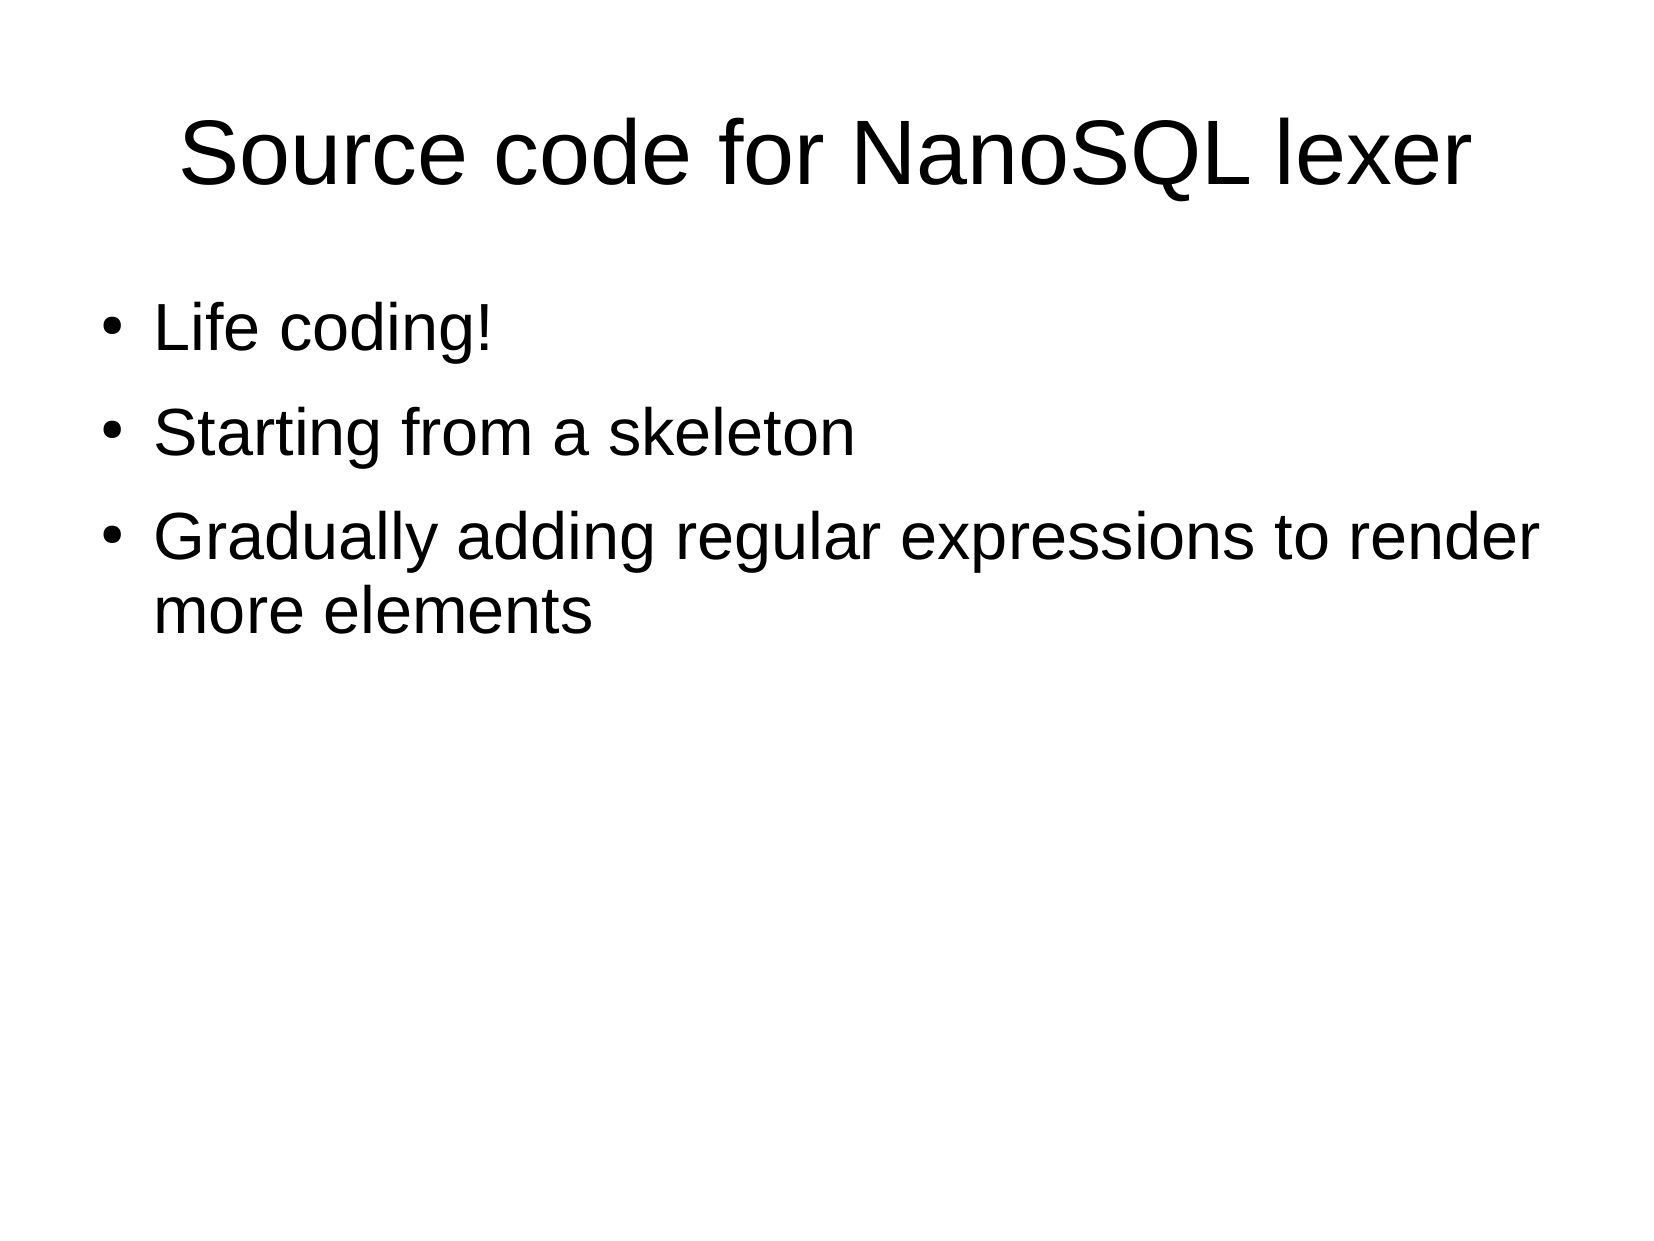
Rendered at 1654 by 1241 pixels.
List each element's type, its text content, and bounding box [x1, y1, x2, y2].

title Source code for NanoSQL lexer [82, 49, 1571, 257]
list Life coding! Starting from a skeleton Gradually adding regular expressions to render more elements [82, 290, 1571, 1010]
